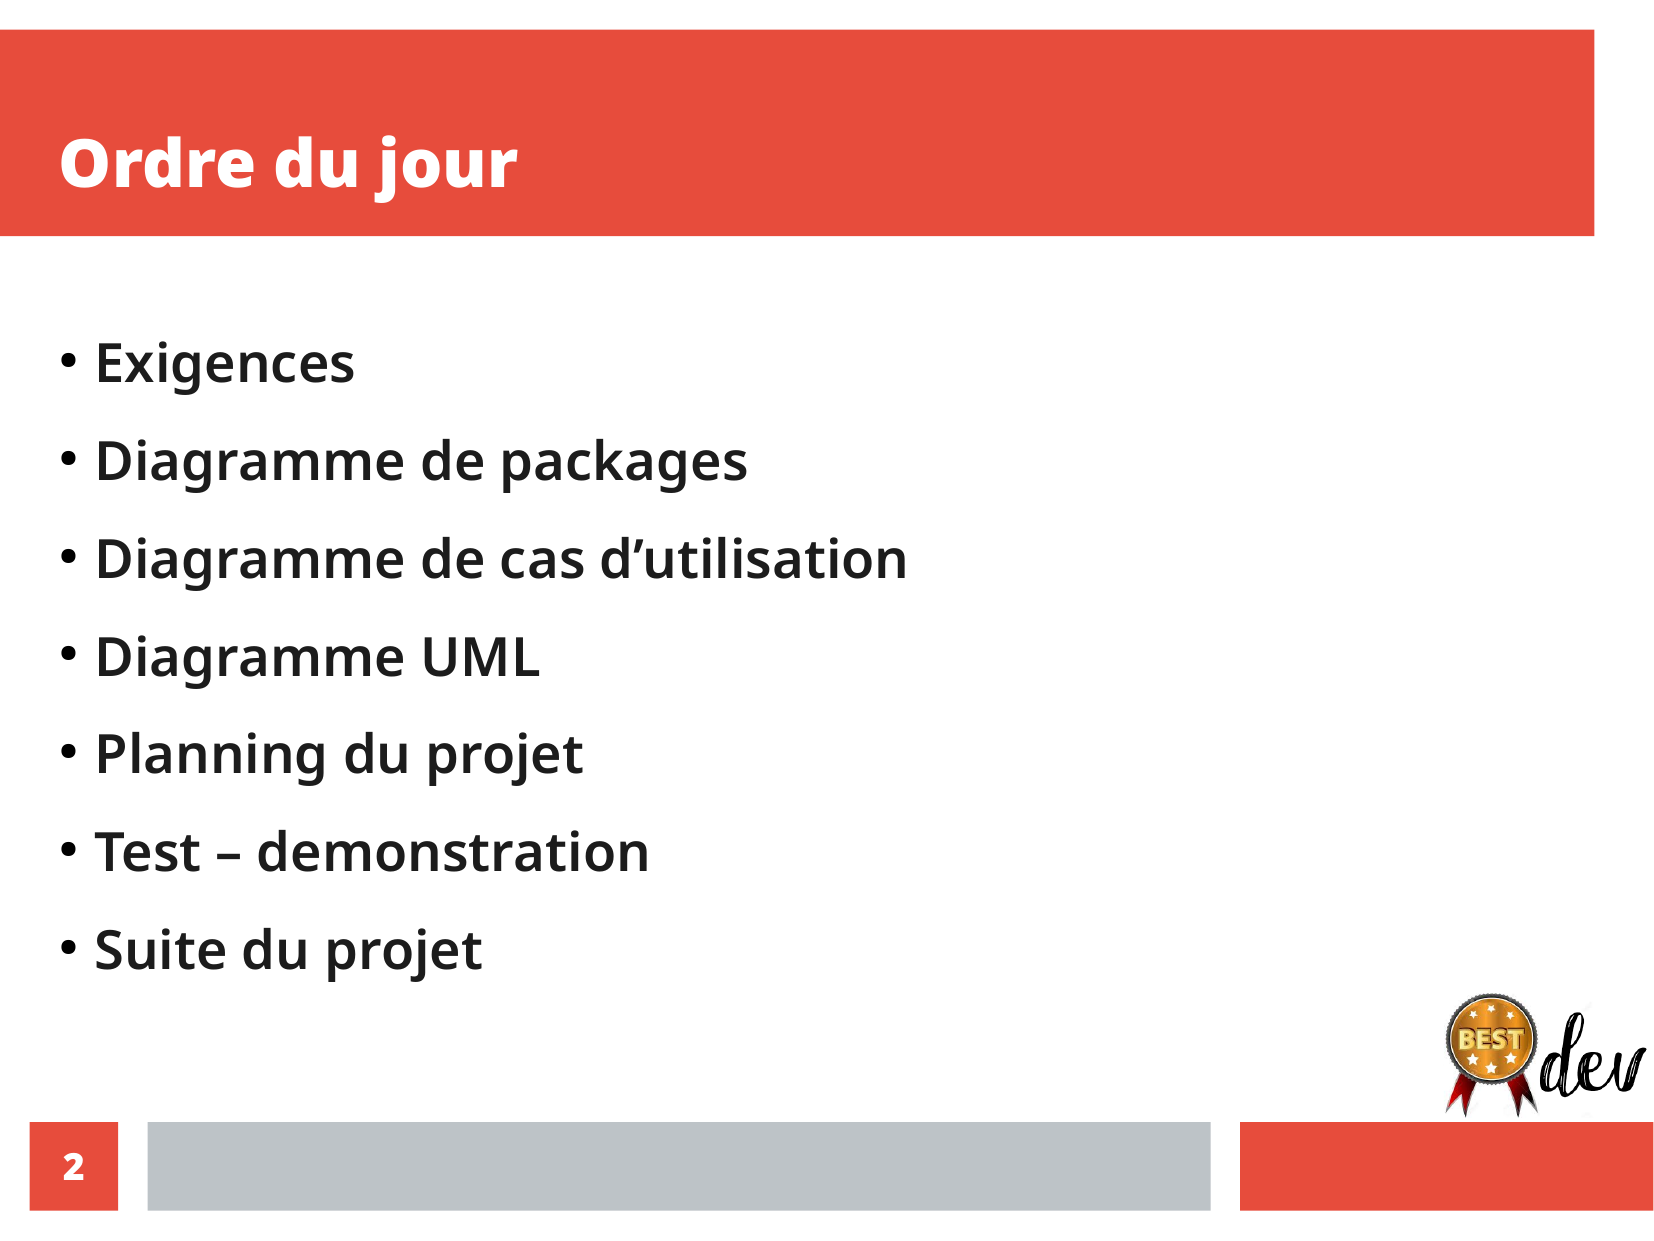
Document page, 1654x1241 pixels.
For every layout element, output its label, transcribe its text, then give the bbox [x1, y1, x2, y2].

list Exigences Diagramme de packages Diagramme de cas d’utilisation Diagramme UML Planning du projet Test – demonstration Suite du projet [59, 324, 1565, 1093]
title Ordre du jour [59, 59, 1595, 207]
picture [1440, 992, 1649, 1118]
